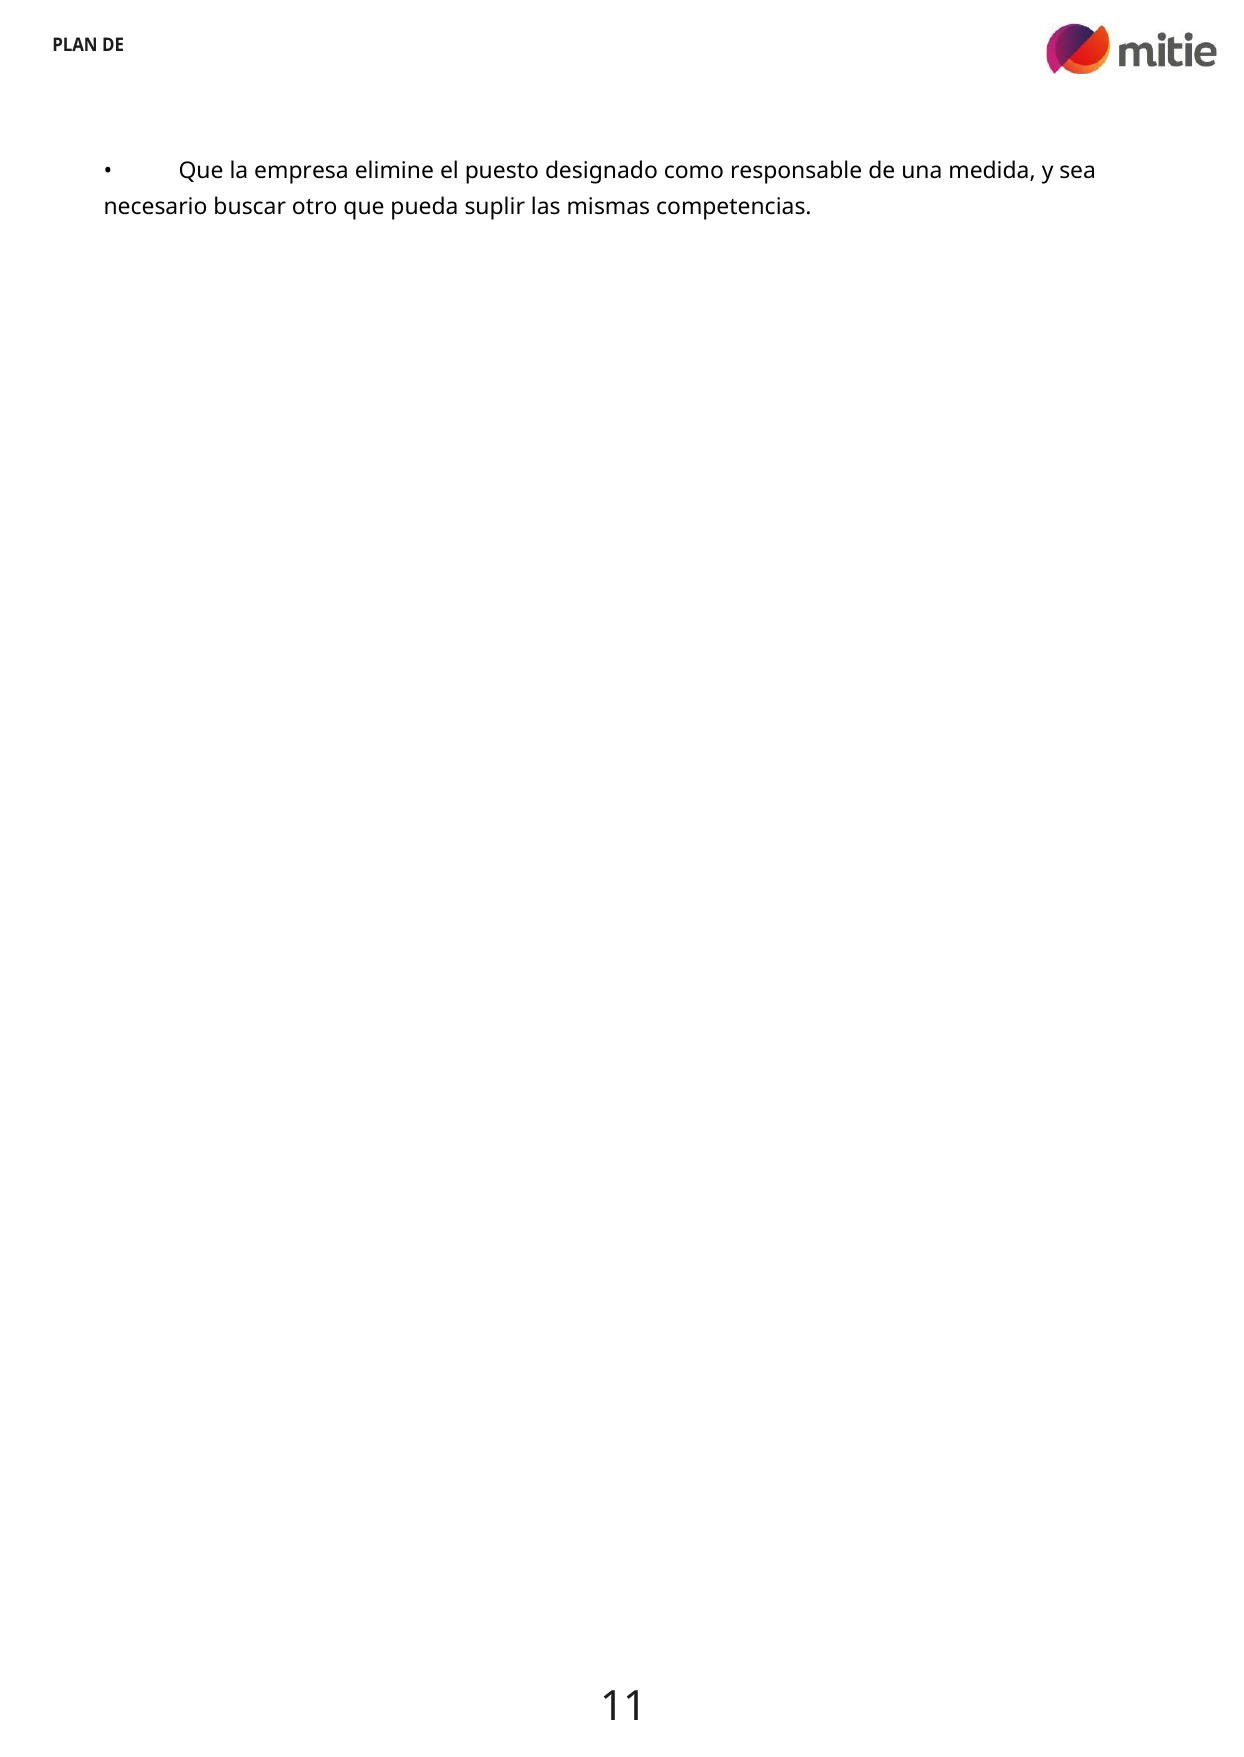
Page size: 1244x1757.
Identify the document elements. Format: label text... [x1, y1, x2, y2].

list Que la empresa elimine el puesto designado como responsable de una medida, y sea necesario buscar otro que pueda suplir las mismas competencias. [103, 154, 1147, 221]
